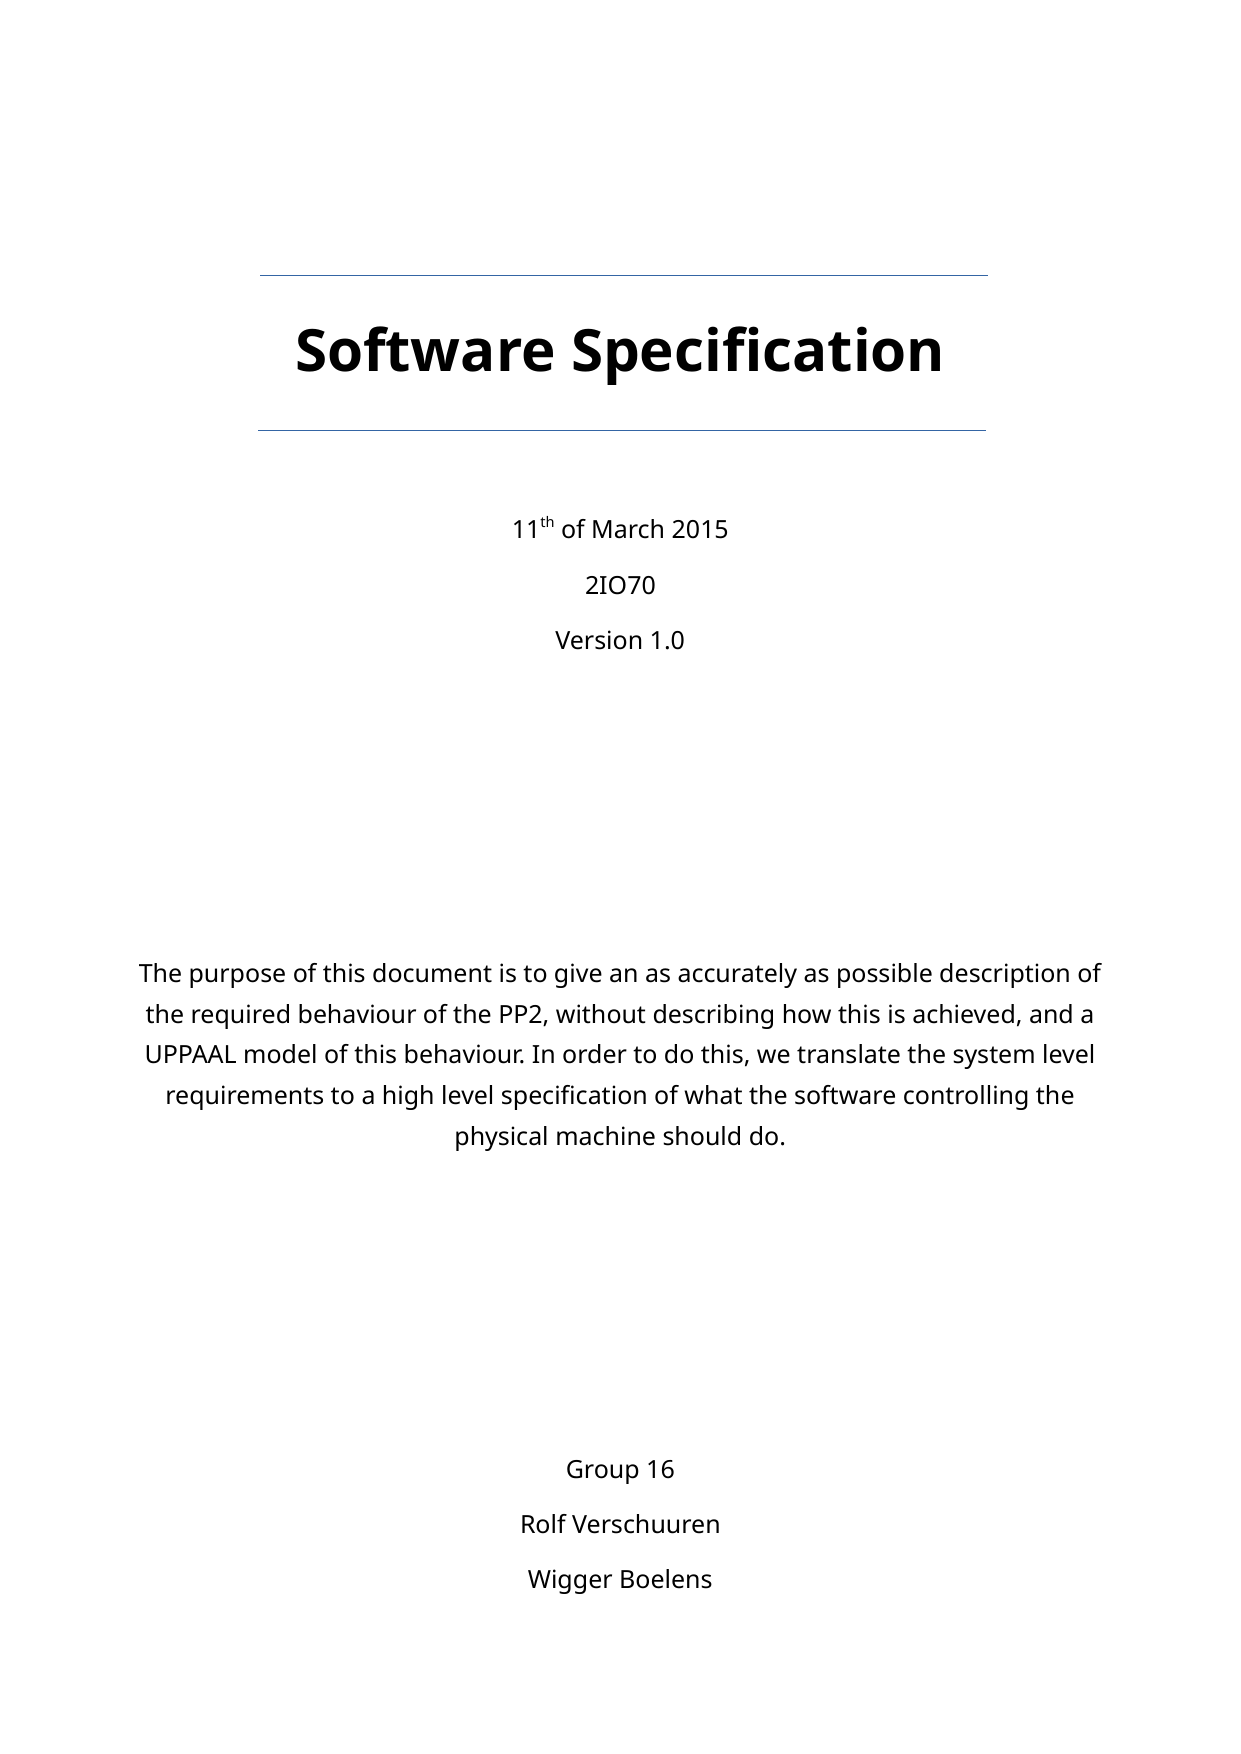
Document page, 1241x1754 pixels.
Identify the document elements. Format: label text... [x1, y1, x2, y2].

text 2IO70 [118, 568, 1122, 602]
text 11th of March 2015 [118, 512, 1122, 546]
text Rolf Verschuuren [118, 1507, 1122, 1541]
text Version 1.0 [118, 623, 1122, 657]
text Wigger Boelens [118, 1562, 1122, 1596]
title Software Specification [118, 309, 1122, 389]
text Group 16 [118, 1451, 1122, 1485]
text The purpose of this document is to give an as accurately as possible description of the required behaviour of the PP2, without describing how this is achieved, and a UPPAAL model of this behaviour. In order to do this, we translate the system level requirements to a high level specification of what the software controlling the physical machine should do. [118, 956, 1122, 1153]
